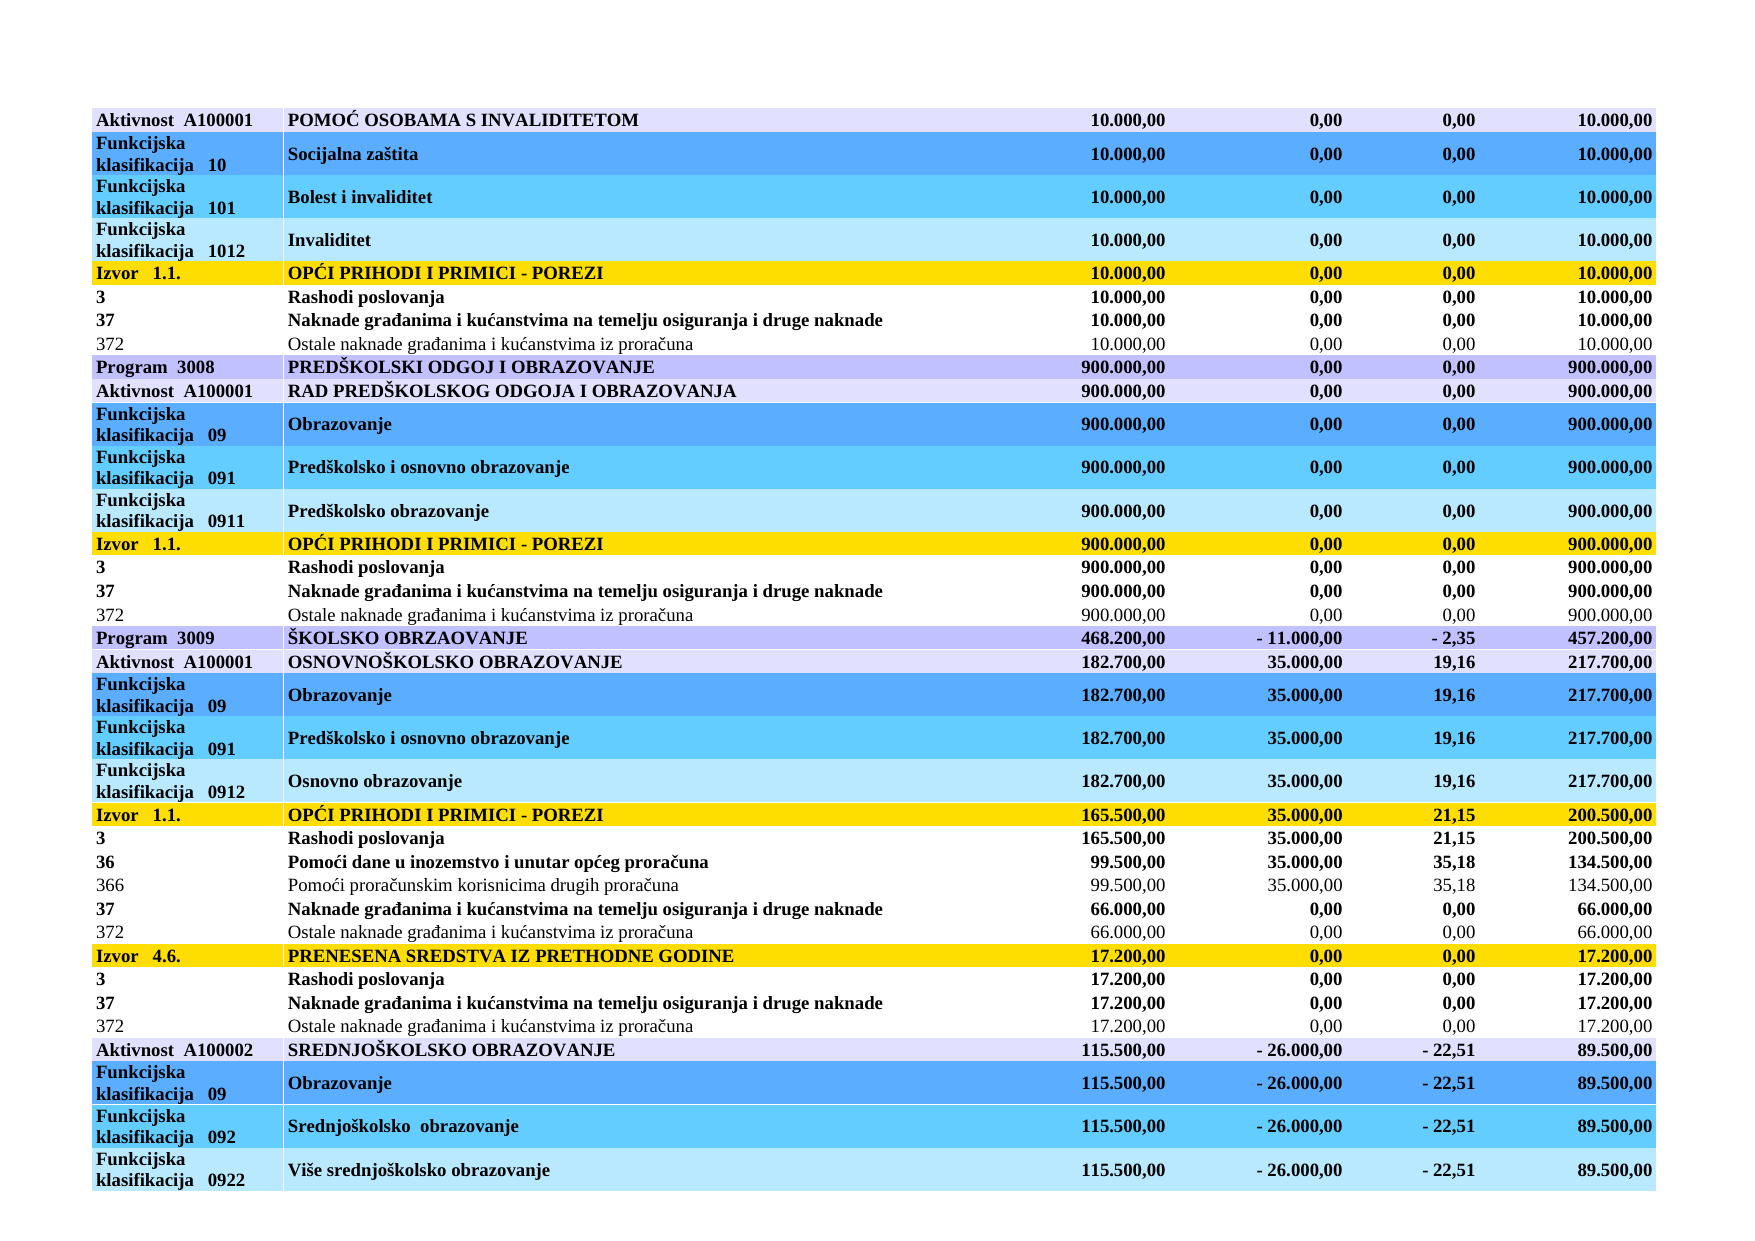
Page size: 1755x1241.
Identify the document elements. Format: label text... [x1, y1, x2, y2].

table_cell 0,00 [1169, 489, 1346, 532]
table_cell POMOĆ OSOBAMA S INVALIDITETOM [284, 108, 992, 132]
table_cell Socijalna zaštita [284, 132, 992, 175]
table_cell 99.500,00 [992, 873, 1169, 897]
table_cell 35.000,00 [1169, 673, 1346, 716]
table_cell 66.000,00 [1479, 897, 1656, 920]
table_cell 900.000,00 [992, 555, 1169, 579]
table_cell 134.500,00 [1479, 850, 1656, 873]
table_cell 10.000,00 [992, 285, 1169, 308]
table_cell 10.000,00 [1479, 132, 1656, 175]
table_cell 0,00 [1169, 175, 1346, 218]
table_cell 66.000,00 [992, 920, 1169, 944]
table_cell 134.500,00 [1479, 873, 1656, 897]
table_cell 10.000,00 [1479, 261, 1656, 285]
table_cell 182.700,00 [992, 716, 1169, 759]
table_cell 0,00 [1346, 579, 1479, 602]
table_cell 115.500,00 [992, 1148, 1169, 1191]
table_cell 10.000,00 [1479, 175, 1656, 218]
table_cell 900.000,00 [992, 403, 1169, 446]
table_cell OPĆI PRIHODI I PRIMICI - POREZI [284, 261, 992, 285]
table_cell 900.000,00 [1479, 379, 1656, 402]
table_cell 0,00 [1346, 944, 1479, 967]
table_cell 10.000,00 [992, 332, 1169, 355]
table_cell - 26.000,00 [1169, 1105, 1346, 1148]
table_cell - 2,35 [1346, 626, 1479, 649]
table_cell 0,00 [1169, 218, 1346, 261]
table_cell 0,00 [1346, 897, 1479, 920]
table_cell 10.000,00 [1479, 308, 1656, 332]
table_cell Funkcijska klasifikacija 10 [92, 132, 283, 175]
table_cell 0,00 [1169, 897, 1346, 920]
table_cell 21,15 [1346, 803, 1479, 826]
table_cell 35,18 [1346, 873, 1479, 897]
table_cell 37 [92, 897, 283, 920]
table_cell - 22,51 [1346, 1061, 1479, 1104]
table_cell 0,00 [1346, 261, 1479, 285]
table_cell 37 [92, 579, 283, 602]
table_cell 17.200,00 [992, 967, 1169, 991]
table_cell Funkcijska klasifikacija 0911 [92, 489, 283, 532]
table_cell 165.500,00 [992, 826, 1169, 849]
table_cell 165.500,00 [992, 803, 1169, 826]
table_cell 0,00 [1346, 489, 1479, 532]
table_cell 0,00 [1346, 991, 1479, 1014]
table_cell Više srednjoškolsko obrazovanje [284, 1148, 992, 1191]
table_cell 35,18 [1346, 850, 1479, 873]
table_cell 3 [92, 555, 283, 579]
table_cell - 26.000,00 [1169, 1148, 1346, 1191]
table_cell 0,00 [1346, 1014, 1479, 1038]
table_cell Pomoći proračunskim korisnicima drugih proračuna [284, 873, 992, 897]
table_cell 900.000,00 [1479, 355, 1656, 379]
table_cell Funkcijska klasifikacija 101 [92, 175, 283, 218]
table_cell 0,00 [1346, 967, 1479, 991]
table_cell Srednjoškolsko obrazovanje [284, 1105, 992, 1148]
table_cell OPĆI PRIHODI I PRIMICI - POREZI [284, 803, 992, 826]
table_cell 900.000,00 [1479, 579, 1656, 602]
table_cell 0,00 [1169, 403, 1346, 446]
table_cell 35.000,00 [1169, 759, 1346, 802]
table_cell Funkcijska klasifikacija 092 [92, 1105, 283, 1148]
table_cell Osnovno obrazovanje [284, 759, 992, 802]
table_cell 900.000,00 [1479, 532, 1656, 555]
table_cell Funkcijska klasifikacija 091 [92, 446, 283, 489]
table_cell 217.700,00 [1479, 759, 1656, 802]
table_cell Obrazovanje [284, 673, 992, 716]
table_cell 19,16 [1346, 673, 1479, 716]
table_cell 0,00 [1169, 555, 1346, 579]
table_cell 0,00 [1169, 603, 1346, 626]
table_cell - 22,51 [1346, 1148, 1479, 1191]
table_cell Ostale naknade građanima i kućanstvima iz proračuna [284, 920, 992, 944]
table_cell Rashodi poslovanja [284, 967, 992, 991]
table_cell 200.500,00 [1479, 826, 1656, 849]
table_cell 900.000,00 [1479, 403, 1656, 446]
table_cell Rashodi poslovanja [284, 285, 992, 308]
table_cell - 26.000,00 [1169, 1038, 1346, 1061]
table_cell 0,00 [1169, 355, 1346, 379]
table_cell 17.200,00 [1479, 967, 1656, 991]
table_cell 0,00 [1169, 379, 1346, 402]
table_cell Naknade građanima i kućanstvima na temelju osiguranja i druge naknade [284, 308, 992, 332]
table_cell PRENESENA SREDSTVA IZ PRETHODNE GODINE [284, 944, 992, 967]
table_cell 0,00 [1169, 285, 1346, 308]
table_cell 35.000,00 [1169, 803, 1346, 826]
table_cell 900.000,00 [992, 532, 1169, 555]
table_cell Obrazovanje [284, 1061, 992, 1104]
table_cell 3 [92, 826, 283, 849]
table_cell 10.000,00 [1479, 108, 1656, 132]
table_cell Izvor 4.6. [92, 944, 283, 967]
table_cell Pomoći dane u inozemstvo i unutar općeg proračuna [284, 850, 992, 873]
table_cell 900.000,00 [992, 379, 1169, 402]
table_cell 372 [92, 332, 283, 355]
table_cell Aktivnost A100001 [92, 108, 283, 132]
table_cell 115.500,00 [992, 1061, 1169, 1104]
table_cell ŠKOLSKO OBRZAOVANJE [284, 626, 992, 649]
table_cell Program 3008 [92, 355, 283, 379]
table_cell Ostale naknade građanima i kućanstvima iz proračuna [284, 603, 992, 626]
table_cell 0,00 [1169, 332, 1346, 355]
table_cell Rashodi poslovanja [284, 826, 992, 849]
table_cell Izvor 1.1. [92, 532, 283, 555]
table_cell 0,00 [1169, 1014, 1346, 1038]
table_cell 900.000,00 [1479, 555, 1656, 579]
table_cell 36 [92, 850, 283, 873]
table_cell 37 [92, 991, 283, 1014]
table_cell 17.200,00 [992, 991, 1169, 1014]
table_cell Ostale naknade građanima i kućanstvima iz proračuna [284, 1014, 992, 1038]
table_cell 10.000,00 [992, 308, 1169, 332]
table_cell Naknade građanima i kućanstvima na temelju osiguranja i druge naknade [284, 897, 992, 920]
table_cell Predškolsko obrazovanje [284, 489, 992, 532]
table_cell Naknade građanima i kućanstvima na temelju osiguranja i druge naknade [284, 579, 992, 602]
table_cell 457.200,00 [1479, 626, 1656, 649]
table_cell 115.500,00 [992, 1105, 1169, 1148]
table_cell 468.200,00 [992, 626, 1169, 649]
table_cell 0,00 [1346, 355, 1479, 379]
table_cell Ostale naknade građanima i kućanstvima iz proračuna [284, 332, 992, 355]
table_cell 35.000,00 [1169, 850, 1346, 873]
table_cell 89.500,00 [1479, 1061, 1656, 1104]
table_cell 19,16 [1346, 716, 1479, 759]
table_cell 182.700,00 [992, 673, 1169, 716]
table_cell 66.000,00 [992, 897, 1169, 920]
table_cell 17.200,00 [1479, 944, 1656, 967]
table_cell 37 [92, 308, 283, 332]
table_cell 10.000,00 [1479, 218, 1656, 261]
table_cell - 11.000,00 [1169, 626, 1346, 649]
table_cell Funkcijska klasifikacija 09 [92, 1061, 283, 1104]
table_cell 19,16 [1346, 650, 1479, 673]
table_cell 0,00 [1169, 991, 1346, 1014]
table_cell - 22,51 [1346, 1038, 1479, 1061]
table_cell 900.000,00 [992, 446, 1169, 489]
table_cell 217.700,00 [1479, 650, 1656, 673]
table_cell - 26.000,00 [1169, 1061, 1346, 1104]
table_cell 900.000,00 [992, 579, 1169, 602]
table_cell 900.000,00 [992, 603, 1169, 626]
table_cell 10.000,00 [1479, 332, 1656, 355]
table_cell 89.500,00 [1479, 1105, 1656, 1148]
table_cell Aktivnost A100002 [92, 1038, 283, 1061]
table_cell 0,00 [1169, 308, 1346, 332]
table_cell Bolest i invaliditet [284, 175, 992, 218]
table_cell 10.000,00 [992, 175, 1169, 218]
table_cell Funkcijska klasifikacija 1012 [92, 218, 283, 261]
table_cell 0,00 [1346, 446, 1479, 489]
table_cell 900.000,00 [1479, 603, 1656, 626]
table_cell - 22,51 [1346, 1105, 1479, 1148]
table_cell Rashodi poslovanja [284, 555, 992, 579]
table_cell 99.500,00 [992, 850, 1169, 873]
table_cell OSNOVNOŠKOLSKO OBRAZOVANJE [284, 650, 992, 673]
table_cell 0,00 [1169, 967, 1346, 991]
table_cell 900.000,00 [992, 355, 1169, 379]
table_cell 35.000,00 [1169, 716, 1346, 759]
table_cell Predškolsko i osnovno obrazovanje [284, 716, 992, 759]
table_cell 217.700,00 [1479, 716, 1656, 759]
table_cell OPĆI PRIHODI I PRIMICI - POREZI [284, 532, 992, 555]
table_cell 3 [92, 967, 283, 991]
table_cell 372 [92, 1014, 283, 1038]
table_cell Aktivnost A100001 [92, 650, 283, 673]
table_cell 10.000,00 [1479, 285, 1656, 308]
table_cell Izvor 1.1. [92, 261, 283, 285]
table_cell 0,00 [1169, 944, 1346, 967]
table_cell 372 [92, 603, 283, 626]
table_cell 217.700,00 [1479, 673, 1656, 716]
table_cell 19,16 [1346, 759, 1479, 802]
table_cell 17.200,00 [1479, 991, 1656, 1014]
table_cell 0,00 [1169, 532, 1346, 555]
table_cell Invaliditet [284, 218, 992, 261]
table_cell 900.000,00 [992, 489, 1169, 532]
table_cell 0,00 [1346, 403, 1479, 446]
table_cell 10.000,00 [992, 108, 1169, 132]
table_cell PREDŠKOLSKI ODGOJ I OBRAZOVANJE [284, 355, 992, 379]
table_cell Predškolsko i osnovno obrazovanje [284, 446, 992, 489]
table_cell 0,00 [1346, 555, 1479, 579]
table_cell 0,00 [1346, 285, 1479, 308]
table_cell 89.500,00 [1479, 1148, 1656, 1191]
table_cell Naknade građanima i kućanstvima na temelju osiguranja i druge naknade [284, 991, 992, 1014]
table_cell 0,00 [1346, 132, 1479, 175]
table_cell 35.000,00 [1169, 650, 1346, 673]
table_cell Aktivnost A100001 [92, 379, 283, 402]
table_cell 0,00 [1169, 132, 1346, 175]
table_cell 0,00 [1169, 579, 1346, 602]
table_cell 900.000,00 [1479, 489, 1656, 532]
table_cell 17.200,00 [992, 1014, 1169, 1038]
table_cell 182.700,00 [992, 650, 1169, 673]
table_cell 17.200,00 [1479, 1014, 1656, 1038]
table_cell 35.000,00 [1169, 826, 1346, 849]
table_cell Izvor 1.1. [92, 803, 283, 826]
table_cell 10.000,00 [992, 218, 1169, 261]
table_cell RAD PREDŠKOLSKOG ODGOJA I OBRAZOVANJA [284, 379, 992, 402]
table_cell Funkcijska klasifikacija 0922 [92, 1148, 283, 1191]
table_cell 10.000,00 [992, 132, 1169, 175]
table_cell 0,00 [1346, 308, 1479, 332]
table_cell 0,00 [1346, 379, 1479, 402]
table_cell 17.200,00 [992, 944, 1169, 967]
table_cell Funkcijska klasifikacija 091 [92, 716, 283, 759]
table_cell 366 [92, 873, 283, 897]
table_cell 0,00 [1346, 218, 1479, 261]
table_cell 0,00 [1346, 175, 1479, 218]
table_cell 182.700,00 [992, 759, 1169, 802]
table_cell 0,00 [1346, 108, 1479, 132]
table_cell 10.000,00 [992, 261, 1169, 285]
table_cell 0,00 [1169, 920, 1346, 944]
table_cell 0,00 [1169, 446, 1346, 489]
table_cell 0,00 [1346, 920, 1479, 944]
table_cell 0,00 [1346, 532, 1479, 555]
table_cell Funkcijska klasifikacija 09 [92, 403, 283, 446]
table_cell 0,00 [1169, 261, 1346, 285]
table_cell 89.500,00 [1479, 1038, 1656, 1061]
table_cell Funkcijska klasifikacija 0912 [92, 759, 283, 802]
table_cell SREDNJOŠKOLSKO OBRAZOVANJE [284, 1038, 992, 1061]
table_cell 35.000,00 [1169, 873, 1346, 897]
table_cell 21,15 [1346, 826, 1479, 849]
table_cell 900.000,00 [1479, 446, 1656, 489]
table_cell Obrazovanje [284, 403, 992, 446]
table_cell 0,00 [1346, 603, 1479, 626]
table_cell 66.000,00 [1479, 920, 1656, 944]
table_cell 115.500,00 [992, 1038, 1169, 1061]
table_cell 0,00 [1169, 108, 1346, 132]
table_cell 3 [92, 285, 283, 308]
table_cell Funkcijska klasifikacija 09 [92, 673, 283, 716]
table_cell 0,00 [1346, 332, 1479, 355]
table_cell 200.500,00 [1479, 803, 1656, 826]
table_cell Program 3009 [92, 626, 283, 649]
table_cell 372 [92, 920, 283, 944]
